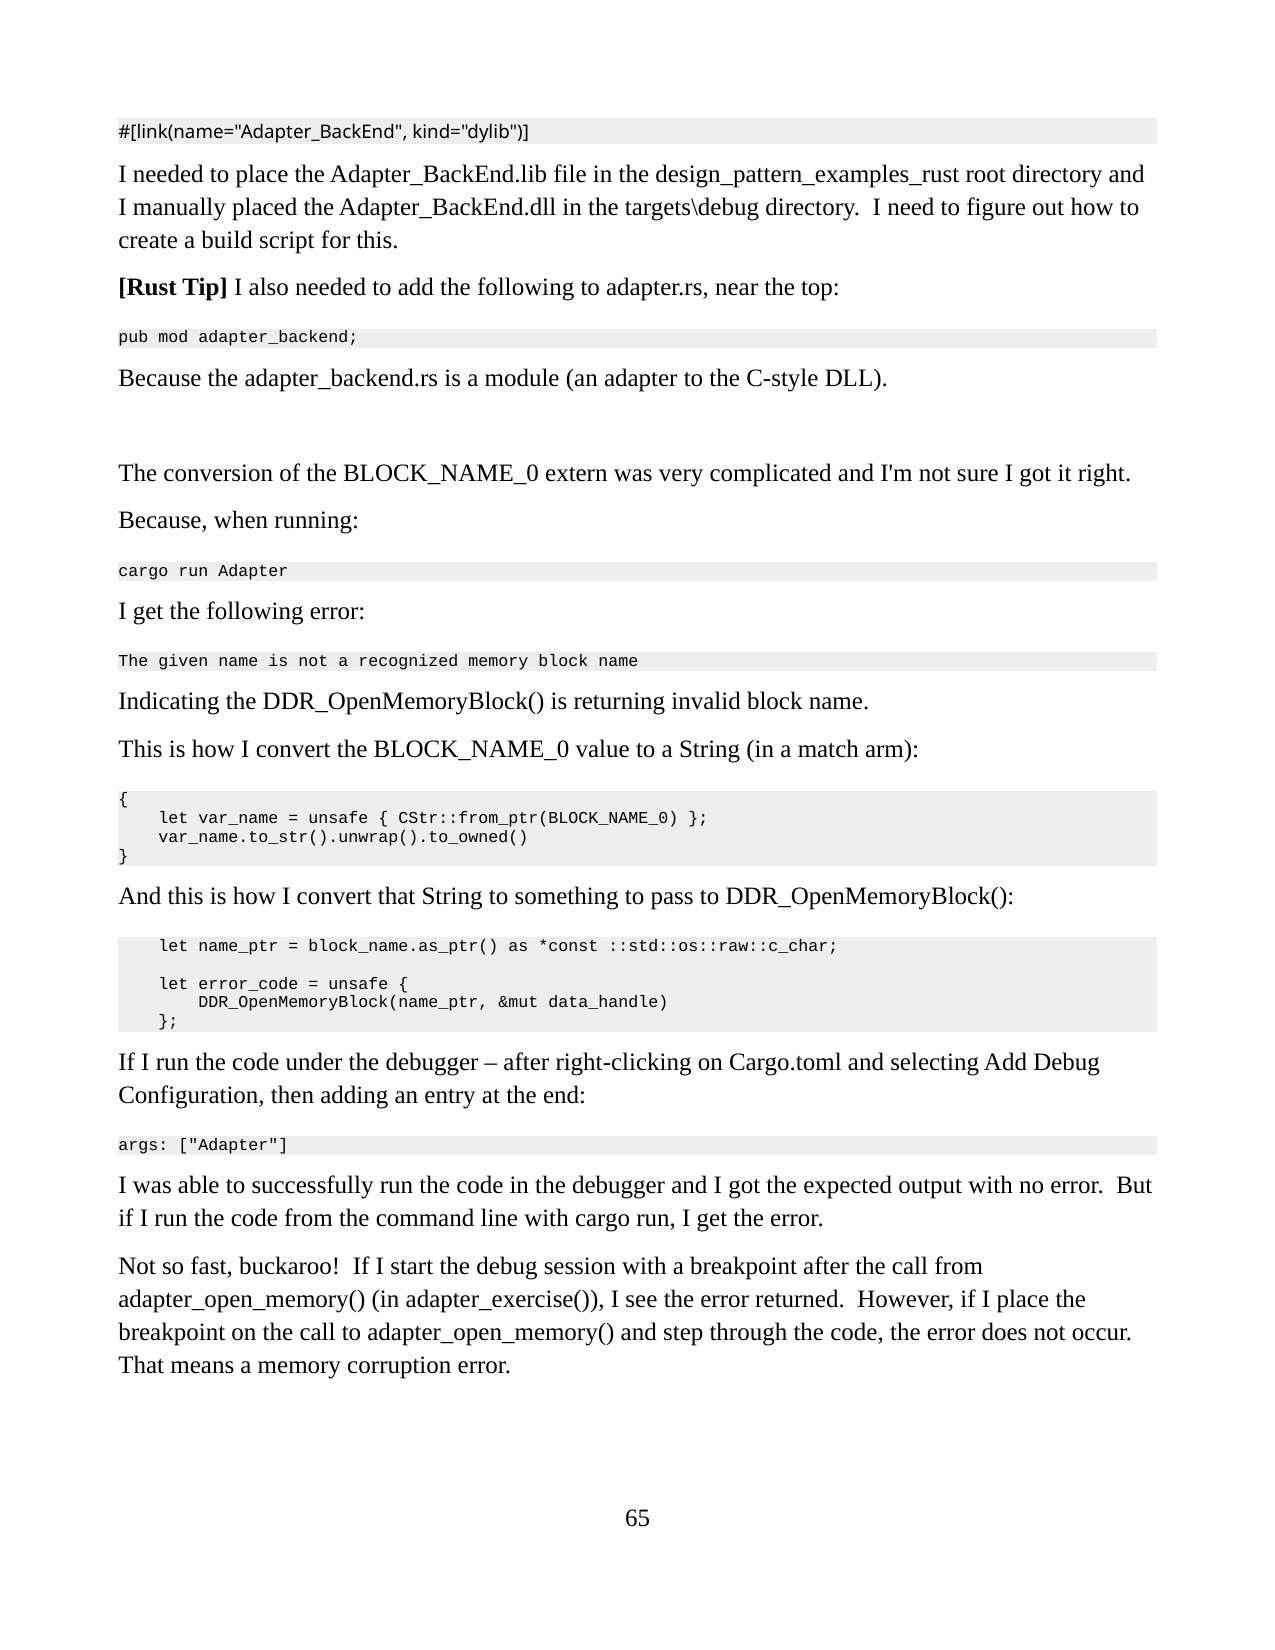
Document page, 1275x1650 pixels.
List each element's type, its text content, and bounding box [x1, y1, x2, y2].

text #[link(name="Adapter_BackEnd", kind="dylib")] [118, 118, 1157, 144]
text pub mod adapter_backend; [118, 329, 1157, 348]
text I needed to place the Adapter_BackEnd.lib file in the design_pattern_examples_rust root directory and I manually placed the Adapter_BackEnd.dll in the targets\debug directory. I need to figure out how to create a build script for this. [118, 159, 1157, 253]
text DDR_OpenMemoryBlock(name_ptr, &mut data_handle) [118, 994, 1157, 1013]
text This is how I convert the BLOCK_NAME_0 value to a String (in a match arm): [118, 734, 1157, 763]
text The conversion of the BLOCK_NAME_0 extern was very complicated and I'm not sure I got it right. [118, 458, 1157, 487]
text } [118, 847, 1157, 866]
text let var_name = unsafe { CStr::from_ptr(BLOCK_NAME_0) }; [118, 809, 1157, 828]
text Indicating the DDR_OpenMemoryBlock() is returning invalid block name. [118, 686, 1157, 715]
text If I run the code under the debugger – after right-clicking on Cargo.toml and selecting Add Debug Configuration, then adding an entry at the end: [118, 1047, 1157, 1108]
text The given name is not a recognized memory block name [118, 652, 1157, 671]
text [Rust Tip] I also needed to add the following to adapter.rs, near the top: [118, 272, 1157, 301]
text { [118, 791, 1157, 809]
text let error_code = unsafe { [118, 975, 1157, 994]
text cargo run Adapter [118, 562, 1157, 581]
text Because the adapter_backend.rs is a module (an adapter to the C-style DLL). [118, 363, 1157, 391]
text I get the following error: [118, 596, 1157, 625]
text }; [118, 1013, 1157, 1032]
text let name_ptr = block_name.as_ptr() as *const ::std::os::raw::c_char; [118, 937, 1157, 956]
text args: ["Adapter"] [118, 1136, 1157, 1155]
text I was able to successfully run the code in the debugger and I got the expected output with no error. But if I run the code from the command line with cargo run, I get the error. [118, 1170, 1157, 1232]
text Not so fast, buckaroo! If I start the debug session with a breakpoint after the call from adapter_open_memory() (in adapter_exercise()), I see the error returned. However, if I place the breakpoint on the call to adapter_open_memory() and step through the code, the error does not occur. That means a memory corruption error. [118, 1251, 1157, 1379]
text And this is how I convert that String to something to pass to DDR_OpenMemoryBlock(): [118, 881, 1157, 910]
text var_name.to_str().unwrap().to_owned() [118, 828, 1157, 847]
text Because, when running: [118, 506, 1157, 534]
